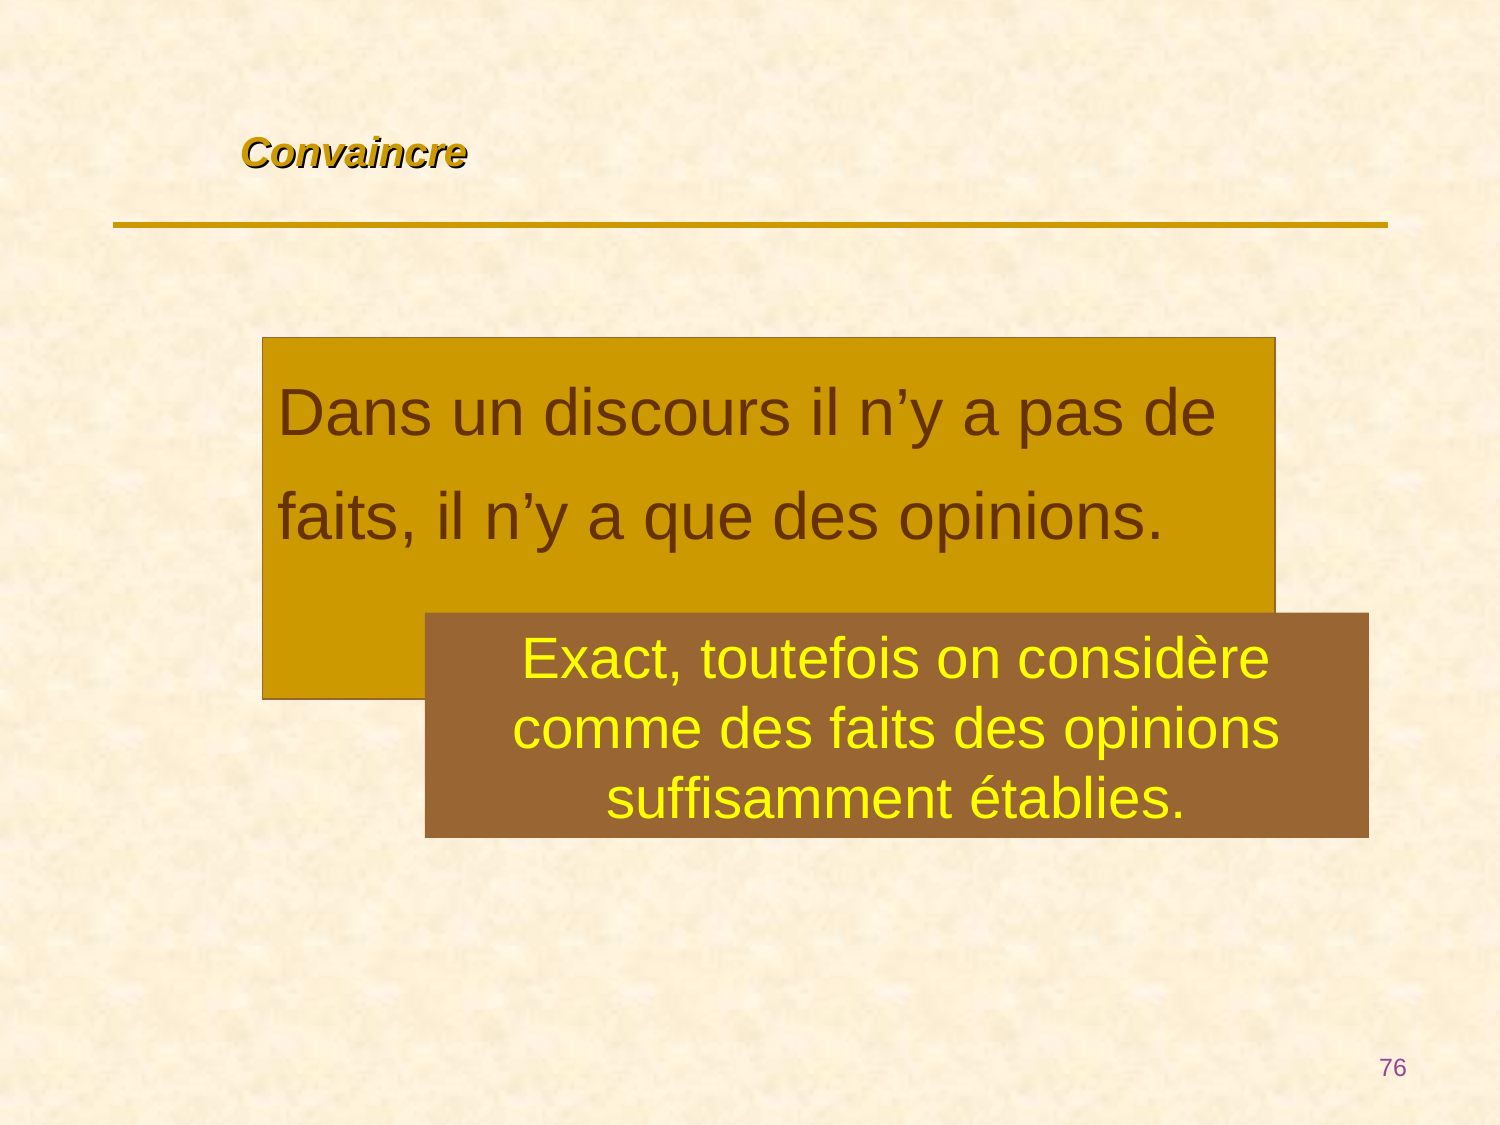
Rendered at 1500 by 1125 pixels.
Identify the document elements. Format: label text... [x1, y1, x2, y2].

text_box Convaincre [225, 116, 483, 183]
text_box Dans un discours il n’y a pas de faits, il n’y a que des opinions. Vrai / Faux ? [262, 337, 1276, 699]
text_box Exact, toutefois on considère comme des faits des opinions suffisamment établies. [424, 612, 1369, 838]
picture [0, 0, 1500, 1125]
